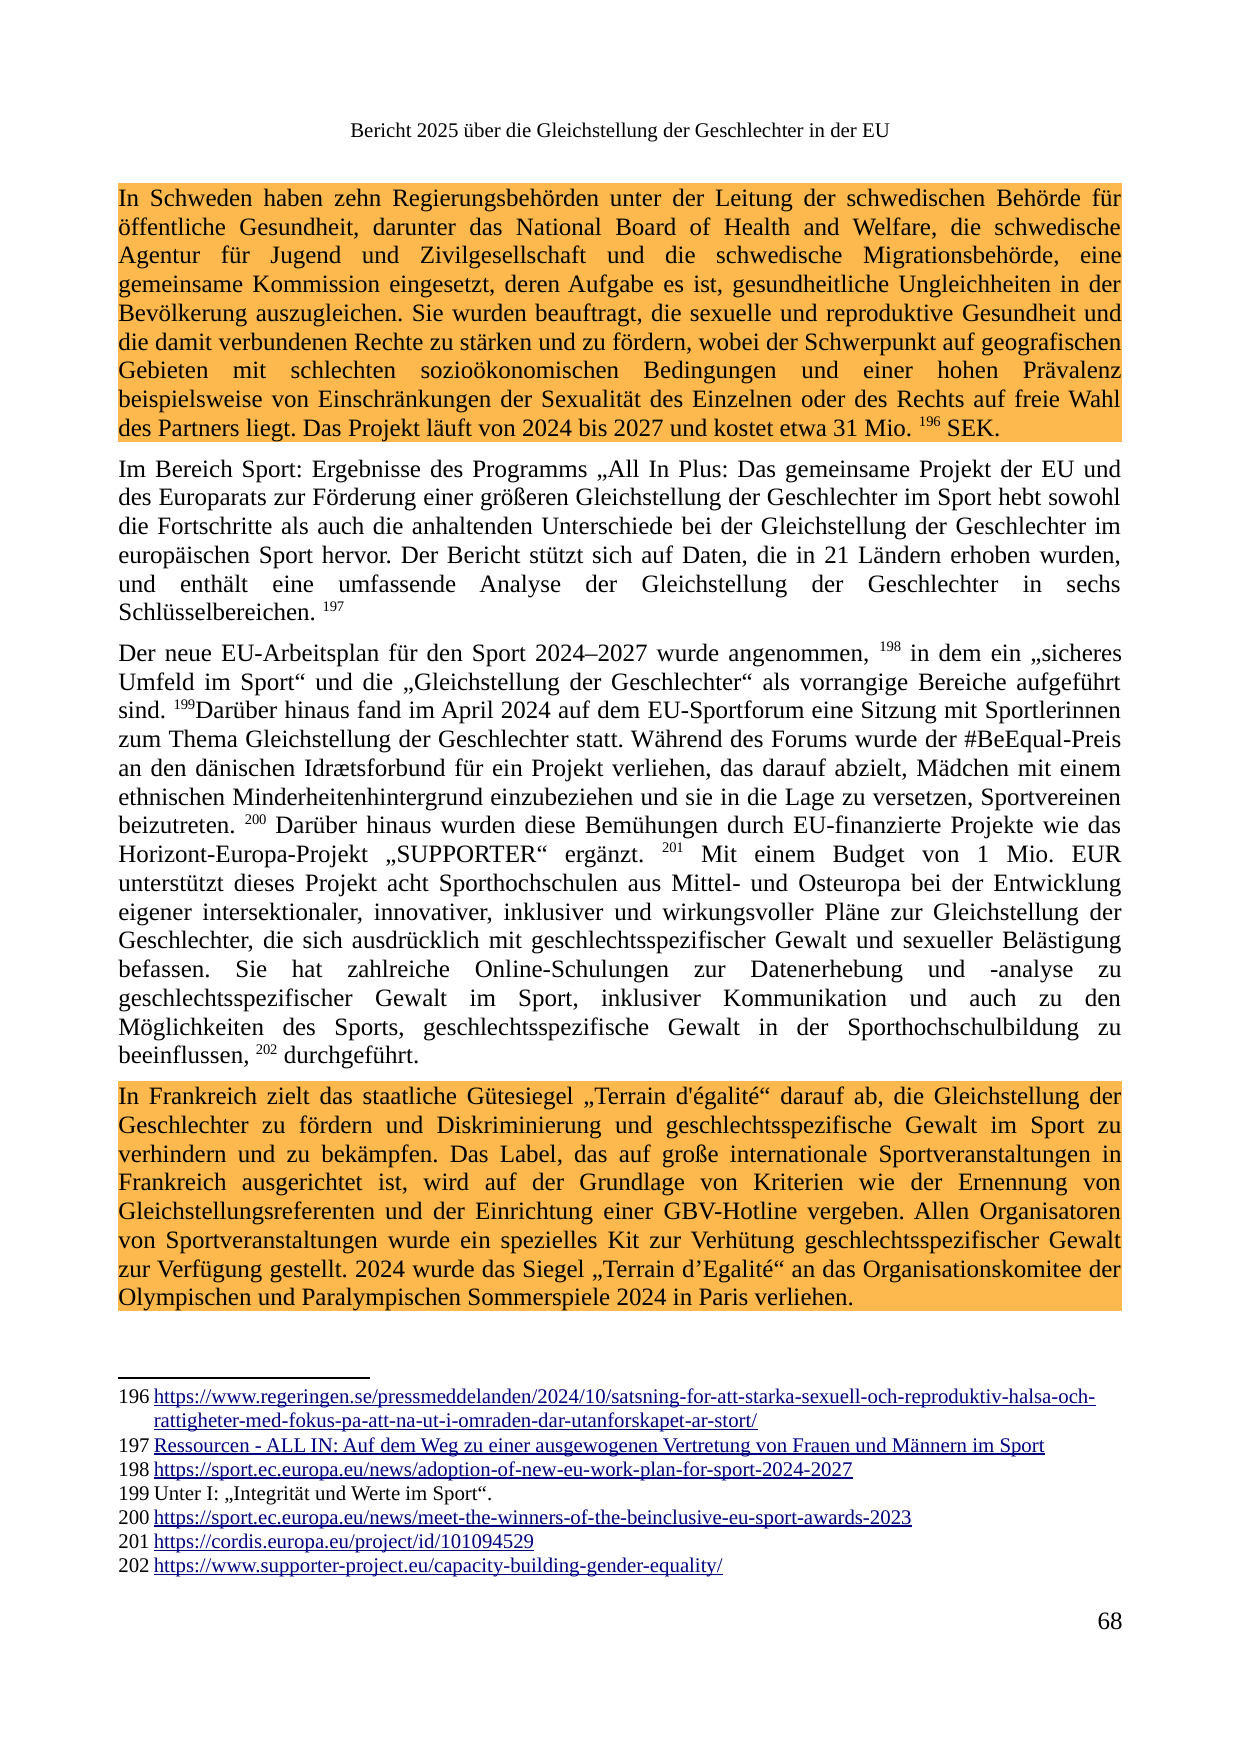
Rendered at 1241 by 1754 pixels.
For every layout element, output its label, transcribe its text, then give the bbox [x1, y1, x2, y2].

text https://www.supporter-project.eu/capacity-building-gender-equality/ [118, 1553, 1122, 1577]
text https://cordis.europa.eu/project/id/101094529 [118, 1529, 1122, 1553]
text In Schweden haben zehn Regierungsbehörden unter der Leitung der schwedischen Behörde für öffentliche Gesundheit, darunter das National Board of Health and Welfare, die schwedische Agentur für Jugend und Zivilgesellschaft und die schwedische Migrationsbehörde, eine gemeinsame Kommission eingesetzt, deren Aufgabe es ist, gesundheitliche Ungleichheiten in der Bevölkerung auszugleichen. Sie wurden beauftragt, die sexuelle und reproduktive Gesundheit und die damit verbundenen Rechte zu stärken und zu fördern, wobei der Schwerpunkt auf geografischen Gebieten mit schlechten sozioökonomischen Bedingungen und einer hohen Prävalenz beispielsweise von Einschränkungen der Sexualität des Einzelnen oder des Rechts auf freie Wahl des Partners liegt. Das Projekt läuft von 2024 bis 2027 und kostet etwa 31 Mio. SEK. [118, 183, 1122, 442]
text Ressourcen - ALL IN: Auf dem Weg zu einer ausgewogenen Vertretung von Frauen und Männern im Sport [118, 1432, 1122, 1457]
text https://sport.ec.europa.eu/news/meet-the-winners-of-the-beinclusive-eu-sport-awards-2023 [118, 1505, 1122, 1529]
text Im Bereich Sport: Ergebnisse des Programms „All In Plus: Das gemeinsame Projekt der EU und des Europarats zur Förderung einer größeren Gleichstellung der Geschlechter im Sport hebt sowohl die Fortschritte als auch die anhaltenden Unterschiede bei der Gleichstellung der Geschlechter im europäischen Sport hervor. Der Bericht stützt sich auf Daten, die in 21 Ländern erhoben wurden, und enthält eine umfassende Analyse der Gleichstellung der Geschlechter in sechs Schlüsselbereichen. [118, 454, 1122, 626]
text In Frankreich zielt das staatliche Gütesiegel „Terrain d'égalité“ darauf ab, die Gleichstellung der Geschlechter zu fördern und Diskriminierung und geschlechtsspezifische Gewalt im Sport zu verhindern und zu bekämpfen. Das Label, das auf große internationale Sportveranstaltungen in Frankreich ausgerichtet ist, wird auf der Grundlage von Kriterien wie der Ernennung von Gleichstellungsreferenten und der Einrichtung einer GBV-Hotline vergeben. Allen Organisatoren von Sportveranstaltungen wurde ein spezielles Kit zur Verhütung geschlechtsspezifischer Gewalt zur Verfügung gestellt. 2024 wurde das Siegel „Terrain d’Egalité“ an das Organisationskomitee der Olympischen und Paralympischen Sommerspiele 2024 in Paris verliehen. [118, 1081, 1122, 1311]
text Der neue EU-Arbeitsplan für den Sport 2024–2027 wurde angenommen, in dem ein „sicheres Umfeld im Sport“ und die „Gleichstellung der Geschlechter“ als vorrangige Bereiche aufgeführt sind. Darüber hinaus fand im April 2024 auf dem EU-Sportforum eine Sitzung mit Sportlerinnen zum Thema Gleichstellung der Geschlechter statt. Während des Forums wurde der #BeEqual-Preis an den dänischen Idrætsforbund für ein Projekt verliehen, das darauf abzielt, Mädchen mit einem ethnischen Minderheitenhintergrund einzubeziehen und sie in die Lage zu versetzen, Sportvereinen beizutreten. Darüber hinaus wurden diese Bemühungen durch EU-finanzierte Projekte wie das Horizont-Europa-Projekt „SUPPORTER“ ergänzt. Mit einem Budget von 1 Mio. EUR unterstützt dieses Projekt acht Sporthochschulen aus Mittel- und Osteuropa bei der Entwicklung eigener intersektionaler, innovativer, inklusiver und wirkungsvoller Pläne zur Gleichstellung der Geschlechter, die sich ausdrücklich mit geschlechtsspezifischer Gewalt und sexueller Belästigung befassen. Sie hat zahlreiche Online-Schulungen zur Datenerhebung und -analyse zu geschlechtsspezifischer Gewalt im Sport, inklusiver Kommunikation und auch zu den Möglichkeiten des Sports, geschlechtsspezifische Gewalt in der Sporthochschulbildung zu beeinflussen, durchgeführt. [118, 638, 1122, 1069]
text https://sport.ec.europa.eu/news/adoption-of-new-eu-work-plan-for-sport-2024-2027 [118, 1457, 1122, 1481]
text https://www.regeringen.se/pressmeddelanden/2024/10/satsning-for-att-starka-sexuell-och-reproduktiv-halsa-och-rattigheter-med-fokus-pa-att-na-ut-i-omraden-dar-utanforskapet-ar-stort/ [118, 1384, 1122, 1432]
text Unter I: „Integrität und Werte im Sport“. [118, 1481, 1122, 1505]
